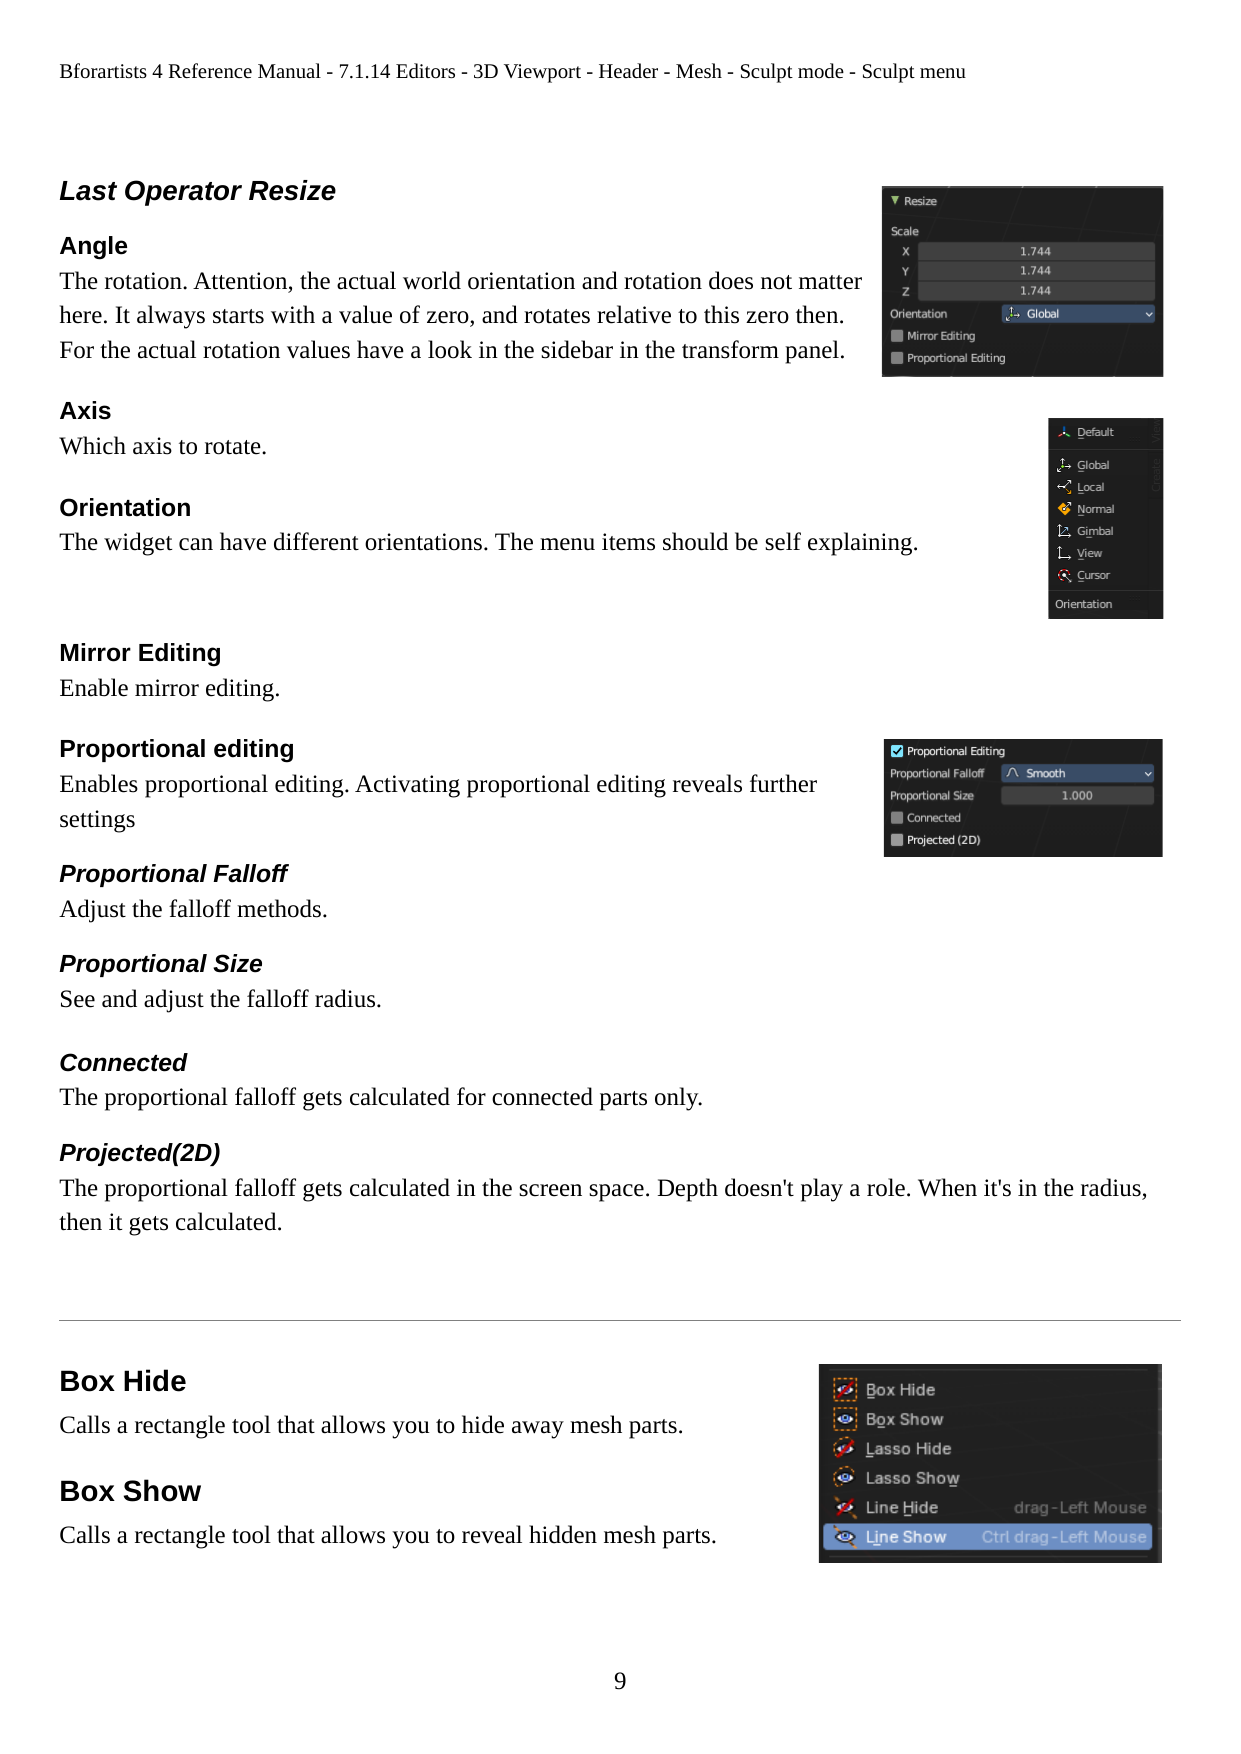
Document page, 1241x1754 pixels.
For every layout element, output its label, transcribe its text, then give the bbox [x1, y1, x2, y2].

subtitle [1162, 1474, 1181, 1508]
text Calls a rectangle tool that allows you to reveal hidden mesh parts. [59, 1520, 818, 1549]
subtitle [1162, 1364, 1181, 1398]
subtitle Mirror Editing [59, 638, 1181, 667]
picture [883, 739, 1163, 857]
text [1164, 431, 1181, 460]
subtitle Angle [59, 231, 881, 259]
subtitle Projected(2D) [59, 1138, 1181, 1166]
text The proportional falloff gets calculated in the screen space. Depth doesn't play a role. When it's in the radius, then it gets calculated. [59, 1173, 1181, 1236]
subtitle [1164, 493, 1181, 521]
text Enable mirror editing. [59, 673, 1181, 702]
subtitle Orientation [59, 493, 1048, 521]
text Adjust the falloff methods. [59, 894, 1181, 923]
subtitle Box Hide [59, 1364, 818, 1398]
subtitle Box Show [59, 1474, 818, 1508]
subtitle Connected [59, 1048, 1181, 1076]
picture [1048, 418, 1164, 619]
picture [818, 1364, 1162, 1563]
subtitle Proportional Falloff [59, 859, 1181, 888]
text Which axis to rotate. [59, 431, 1048, 460]
text Calls a rectangle tool that allows you to hide away mesh parts. [59, 1410, 818, 1439]
subtitle Last Operator Resize [59, 174, 1181, 206]
picture [881, 186, 1164, 377]
text The widget can have different orientations. The menu items should be self explaining. [59, 527, 1048, 556]
subtitle Proportional editing [59, 734, 1181, 763]
subtitle [1164, 231, 1181, 259]
text Enables proportional editing. Activating proportional editing reveals further settings [59, 769, 883, 832]
subtitle Proportional Size [59, 949, 1181, 978]
text The proportional falloff gets calculated for connected parts only. [59, 1082, 1181, 1111]
subtitle Axis [59, 396, 1181, 425]
text The rotation. Attention, the actual world orientation and rotation does not matter here. It always starts with a value of zero, and rotates relative to this zero then. For the actual rotation values have a look in the sidebar in the transform panel. [59, 266, 881, 363]
text See and adjust the falloff radius. [59, 984, 1181, 1013]
